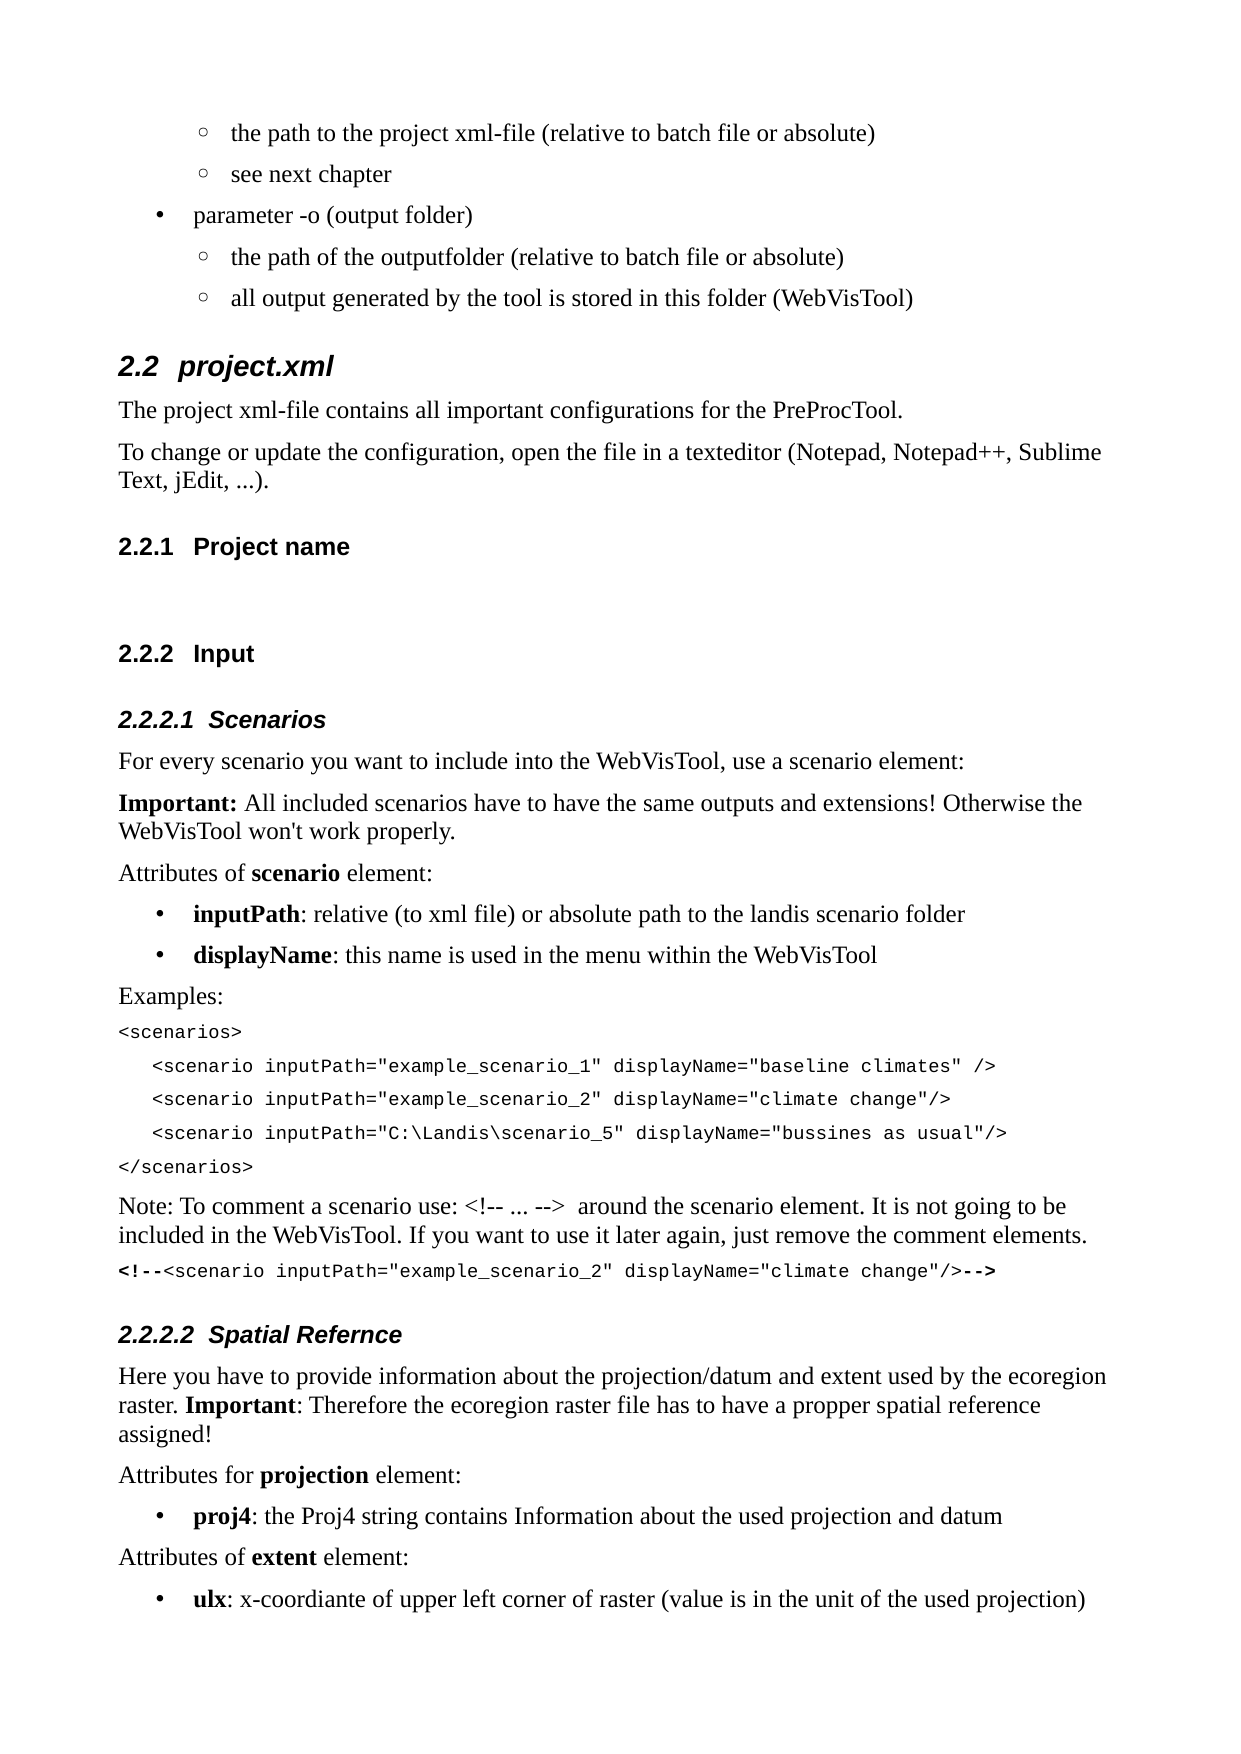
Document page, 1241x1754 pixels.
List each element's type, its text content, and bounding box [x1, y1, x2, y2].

text <scenarios> [118, 1023, 1122, 1044]
subtitle Spatial Refernce [118, 1320, 1122, 1349]
text For every scenario you want to include into the WebVisTool, use a scenario element: [118, 746, 1122, 775]
text The project xml-file contains all important configurations for the PreProcTool. [118, 395, 1122, 424]
list the path to the project xml-file (relative to batch file or absolute) [193, 118, 1122, 147]
text Important: All included scenarios have to have the same outputs and extensions! Otherwise the WebVisTool won't work properly. [118, 788, 1122, 845]
subtitle Scenarios [118, 705, 1122, 734]
subtitle project.xml [118, 349, 1122, 383]
text </scenarios> [118, 1158, 1122, 1179]
text Note: To comment a scenario use: <!-- ... --> around the scenario element. It is not going to be included in the WebVisTool. If you want to use it later again, just remove the comment elements. [118, 1191, 1122, 1249]
list inputPath: relative (to xml file) or absolute path to the landis scenario folder [156, 899, 1122, 928]
text Attributes of extent element: [118, 1542, 1122, 1571]
text <scenario inputPath="C:\Landis\scenario_5" displayName="bussines as usual"/> [118, 1124, 1122, 1145]
text To change or update the configuration, open the file in a texteditor (Notepad, Notepad++, Sublime Text, jEdit, ...). [118, 437, 1122, 494]
list parameter -o (output folder) [156, 201, 1122, 229]
list see next chapter [193, 159, 1122, 188]
text <scenario inputPath="example_scenario_1" displayName="baseline climates" /> [118, 1056, 1122, 1078]
text <!--<scenario inputPath="example_scenario_2" displayName="climate change"/>--> [118, 1261, 1122, 1283]
text Examples: [118, 981, 1122, 1010]
text Here you have to provide information about the projection/datum and extent used by the ecoregion raster. Important: Therefore the ecoregion raster file has to have a propper spatial reference assigned! [118, 1361, 1122, 1447]
subtitle Input [118, 639, 1122, 668]
text Attributes of scenario element: [118, 858, 1122, 886]
subtitle Project name [118, 532, 1122, 560]
list the path of the outputfolder (relative to batch file or absolute) [193, 242, 1122, 271]
list displayName: this name is used in the menu within the WebVisTool [156, 940, 1122, 969]
text Attributes for projection element: [118, 1460, 1122, 1489]
list proj4: the Proj4 string contains Information about the used projection and datum [156, 1501, 1122, 1530]
list ulx: x-coordiante of upper left corner of raster (value is in the unit of the used projection) [156, 1584, 1122, 1612]
text <scenario inputPath="example_scenario_2" displayName="climate change"/> [118, 1090, 1122, 1111]
list all output generated by the tool is stored in this folder (WebVisTool) [193, 283, 1122, 312]
